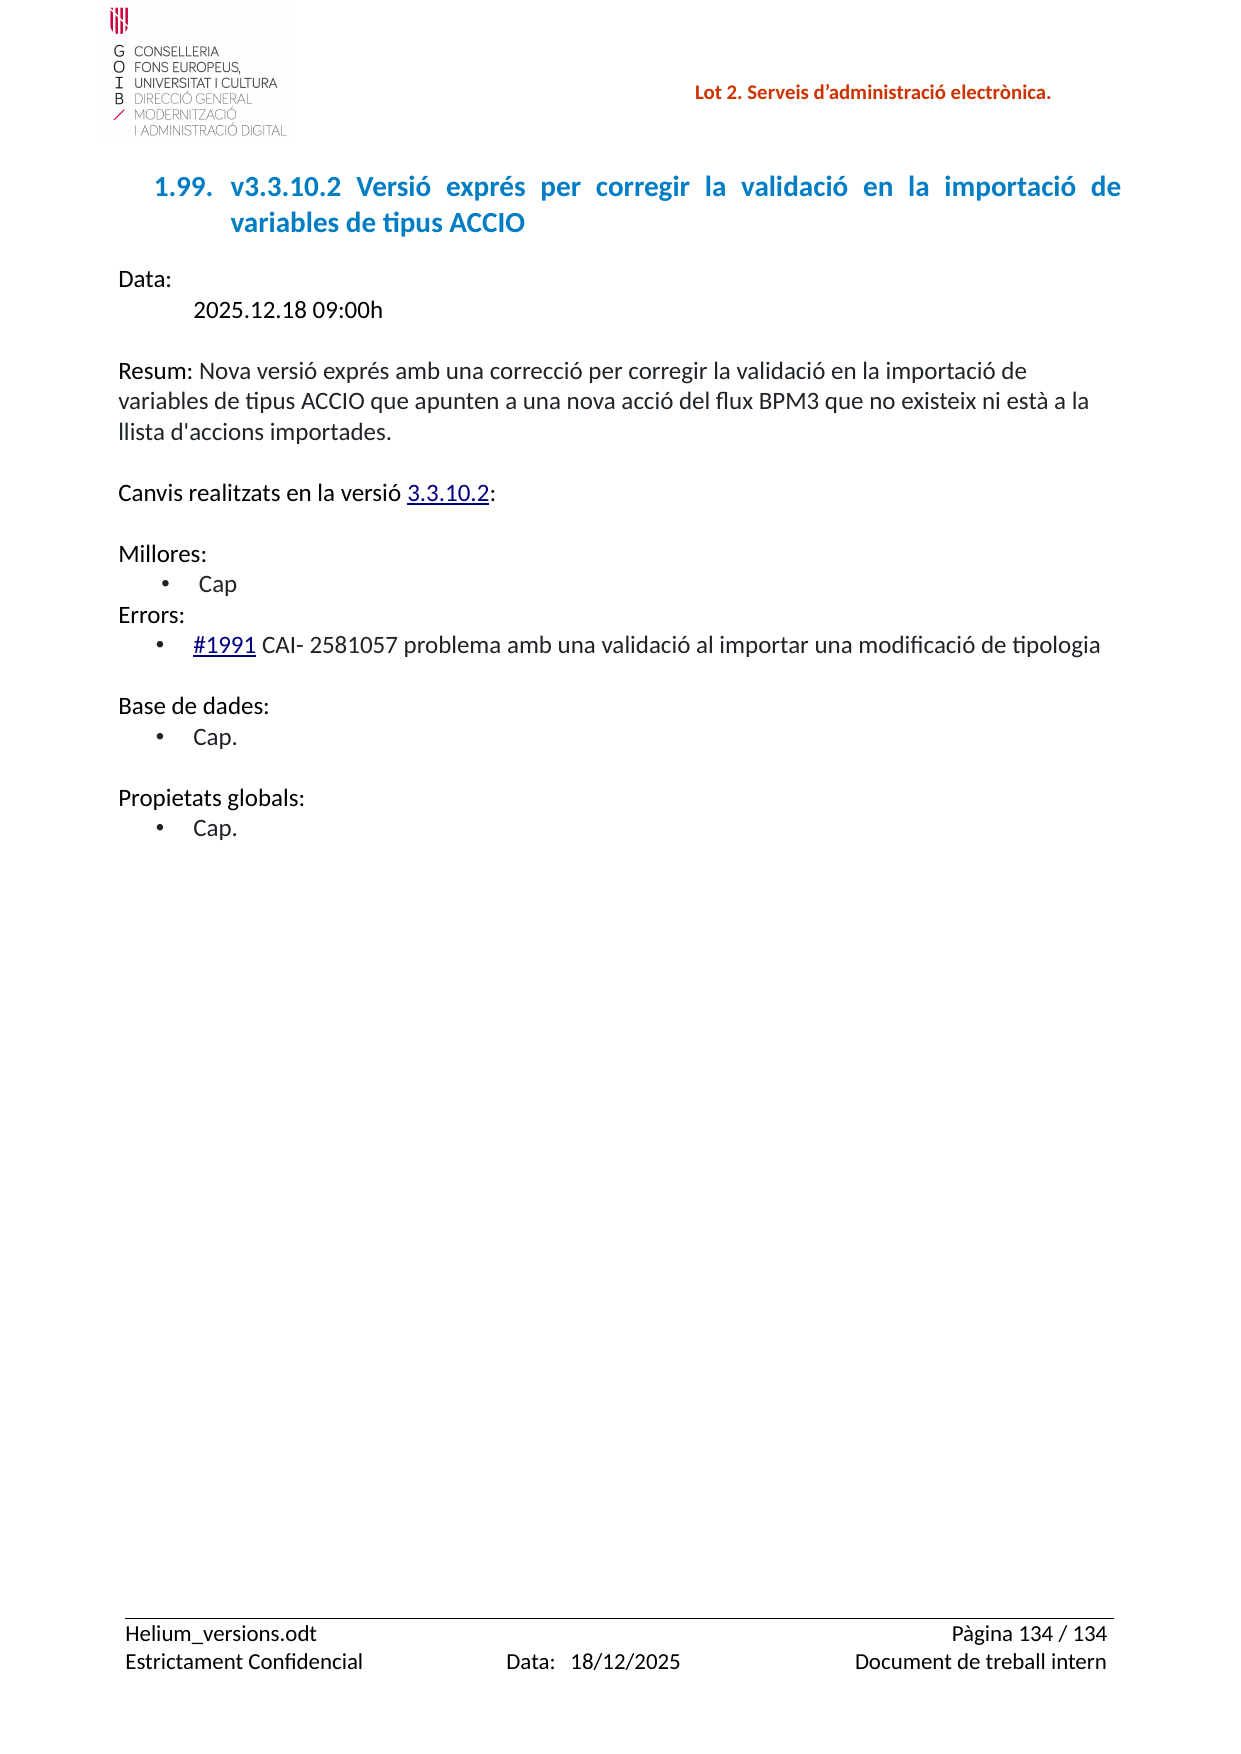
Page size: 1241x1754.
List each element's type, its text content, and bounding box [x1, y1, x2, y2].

list Cap [161, 568, 1122, 599]
list Cap. [156, 813, 1122, 843]
text Millores: [118, 538, 1122, 568]
text Data: [118, 263, 1122, 294]
text Resum: Nova versió exprés amb una correcció per corregir la validació en la importació de variables de tipus ACCIO que apunten a una nova acció del flux BPM3 que no existeix ni està a la llista d'accions importades. [118, 355, 1122, 446]
text Base de dades: [118, 691, 1122, 721]
text 2025.12.18 09:00h [118, 294, 1122, 324]
text Canvis realitzats en la versió 3.3.10.2: [118, 477, 1122, 507]
list Cap. [156, 721, 1122, 752]
text Propietats globals: [118, 782, 1122, 813]
subtitle v3.3.10.2 Versió exprés per corregir la validació en la importació de variables de tipus ACCIO [153, 168, 1122, 239]
list #1991 CAI- 2581057 problema amb una validació al importar una modificació de tipologia [156, 629, 1122, 660]
picture [100, 0, 297, 144]
text Errors: [118, 599, 1122, 629]
